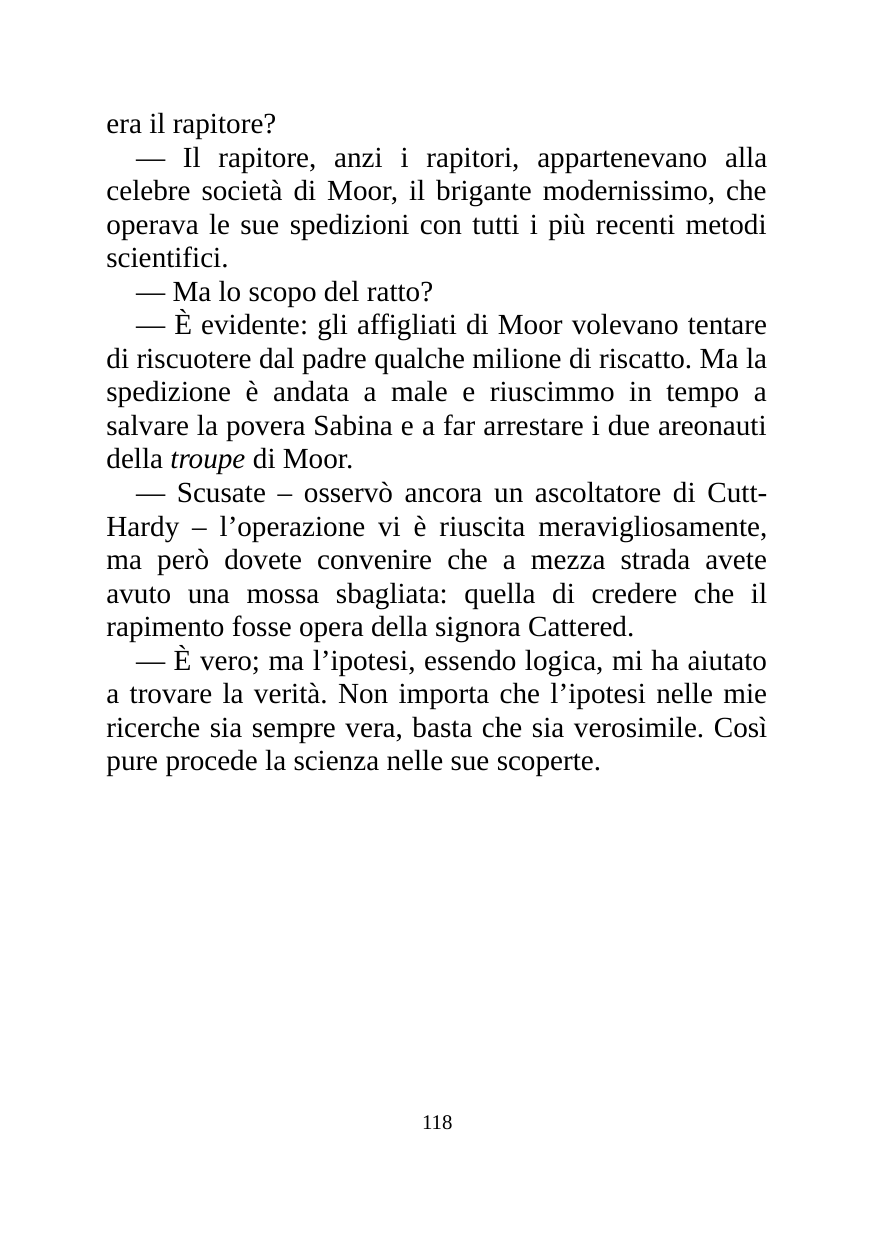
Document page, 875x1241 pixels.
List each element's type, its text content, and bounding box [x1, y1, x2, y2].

text — È vero; ma l’ipotesi, essendo logica, mi ha aiutato a trovare la verità. Non importa che l’ipotesi nelle mie ricerche sia sempre vera, basta che sia verosimile. Così pure procede la scienza nelle sue scoperte. [106, 643, 768, 777]
text — È evidente: gli affigliati di Moor volevano tentare di riscuotere dal padre qualche milione di riscatto. Ma la spedizione è andata a male e riuscimmo in tempo a salvare la povera Sabina e a far arrestare i due areonauti della troupe di Moor. [106, 307, 768, 475]
text — Il rapitore, anzi i rapitori, appartenevano alla celebre società di Moor, il brigante modernissimo, che operava le sue spedizioni con tutti i più recenti metodi scientifici. [106, 140, 768, 274]
text era il rapitore? [106, 106, 768, 140]
text — Ma lo scopo del ratto? [106, 274, 768, 307]
text — Scusate – osservò ancora un ascoltatore di Cutt-Hardy – l’operazione vi è riuscita meravigliosamente, ma però dovete convenire che a mezza strada avete avuto una mossa sbagliata: quella di credere che il rapimento fosse opera della signora Cattered. [106, 475, 768, 643]
